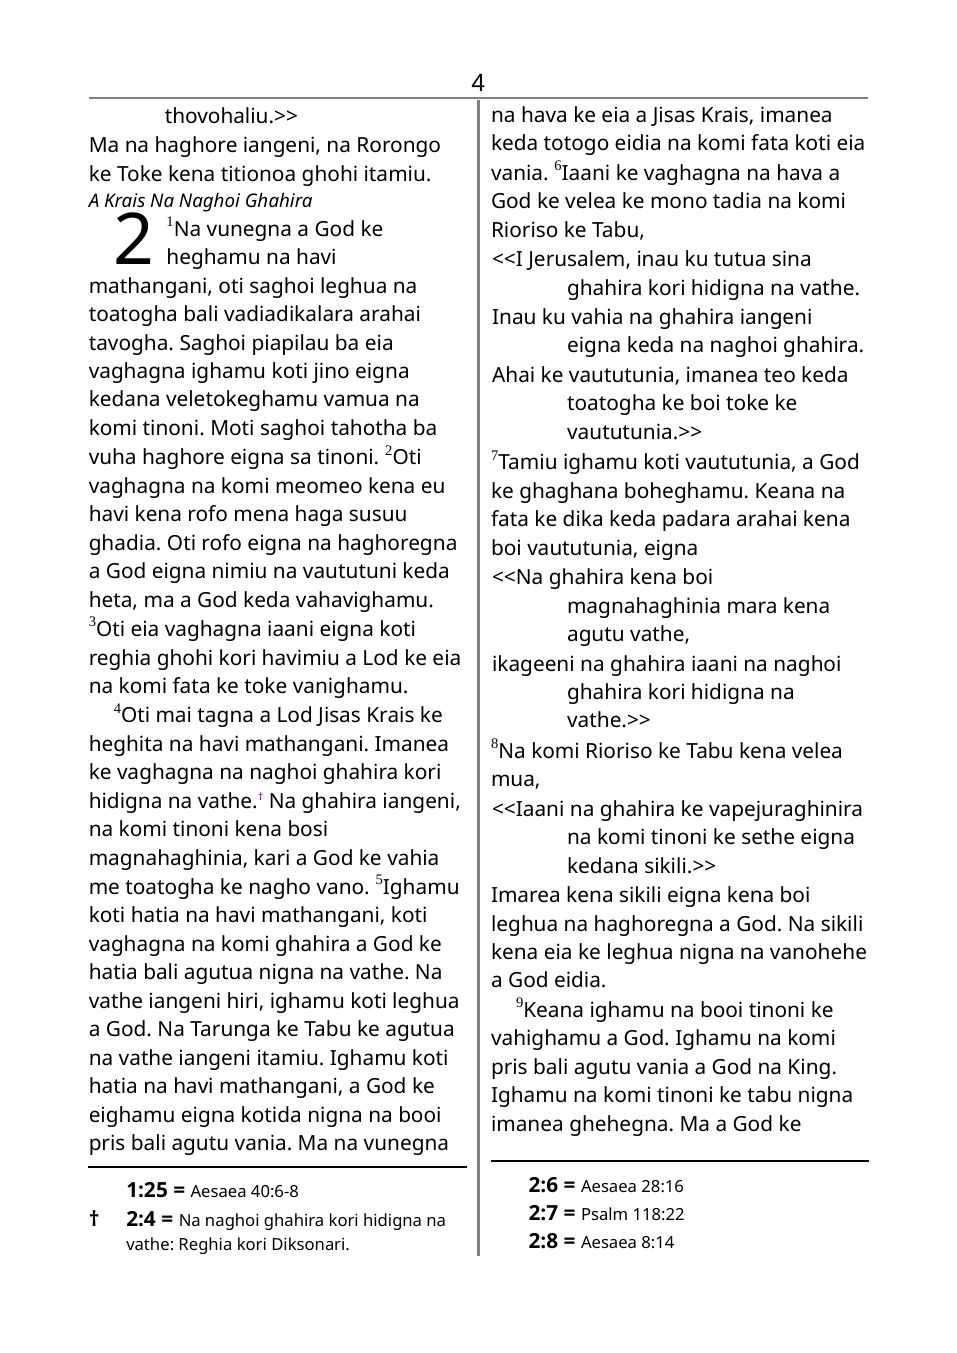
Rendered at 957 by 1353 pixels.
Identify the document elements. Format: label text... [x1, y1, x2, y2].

text <<Iaani na ghahira ke vapejuraghinira na komi tinoni ke sethe eigna kedana sikili.>> [492, 794, 867, 879]
text 2:4 = Na naghoi ghahira kori hidigna na vathe: Reghia kori Diksonari. [88, 1204, 466, 1255]
text Ma na haghore iangeni, na Rorongo ke Toke kena titionoa ghohi itamiu. [88, 131, 466, 187]
text <<I Jerusalem, inau ku tutua sina ghahira kori hidigna na vathe. [492, 244, 867, 301]
text ikageeni na ghahira iaani na naghoi ghahira kori hidigna na vathe.>> [492, 648, 867, 734]
text 2:6 = Aesaea 28:16 [491, 1170, 868, 1198]
text thovohaliu.>> [90, 101, 465, 129]
text 2:7 = Psalm 118:22 [491, 1198, 868, 1227]
text Imarea kena sikili eigna kena boi leghua na haghoregna a God. Na sikili kena eia ke leghua nigna na vanohehe a God eidia. [491, 880, 868, 994]
text 2:8 = Aesaea 8:14 [491, 1227, 868, 1255]
text 8Na komi Rioriso ke Tabu kena velea mua, [491, 735, 868, 793]
text Ahai ke vaututunia, imanea teo keda toatogha ke boi toke ke vaututunia.>> [492, 359, 867, 445]
text 1:25 = Aesaea 40:6-8 [88, 1175, 466, 1204]
text <<Na ghahira kena boi magnahaghinia mara kena agutu vathe, [492, 562, 867, 648]
text 7Tamiu ighamu koti vaututunia, a God ke ghaghana boheghamu. Keana na fata ke dika keda padara arahai kena boi vaututunia, eigna [491, 446, 868, 561]
text A Krais Na Naghoi Ghahira [88, 187, 466, 213]
text Inau ku vahia na ghahira iangeni eigna keda na naghoi ghahira. [492, 301, 867, 359]
text 21Na vunegna a God ke heghamu na havi mathangani, oti saghoi leghua na toatogha bali vadiadikalara arahai tavogha. Saghoi piapilau ba eia vaghagna ighamu koti jino eigna kedana veletokeghamu vamua na komi tinoni. Moti saghoi tahotha ba vuha haghore eigna sa tinoni. 2Oti vaghagna na komi meomeo kena eu havi kena rofo mena haga susuu ghadia. Oti rofo eigna na haghoregna a God eigna nimiu na vaututuni keda heta, ma a God keda vahavighamu. 3Oti eia vaghagna iaani eigna koti reghia ghohi kori havimiu a Lod ke eia na komi fata ke toke vanighamu. [88, 213, 466, 699]
text na hava ke eia a Jisas Krais, imanea keda totogo eidia na komi fata koti eia vania. 6Iaani ke vaghagna na hava a God ke velea ke mono tadia na komi Rioriso ke Tabu, [491, 100, 868, 243]
text 4Oti mai tagna a Lod Jisas Krais ke heghita na havi mathangani. Imanea ke vaghagna na naghoi ghahira kori hidigna na vathe. Na ghahira iangeni, na komi tinoni kena bosi magnahaghinia, kari a God ke vahia me toatogha ke nagho vano. 5Ighamu koti hatia na havi mathangani, koti vaghagna na komi ghahira a God ke hatia bali agutua nigna na vathe. Na vathe iangeni hiri, ighamu koti leghua a God. Na Tarunga ke Tabu ke agutua na vathe iangeni itamiu. Ighamu koti hatia na havi mathangani, a God ke eighamu eigna kotida nigna na booi pris bali agutu vania. Ma na vunegna [88, 699, 466, 1157]
text 9Keana ighamu na booi tinoni ke vahighamu a God. Ighamu na komi pris bali agutu vania a God na King. Ighamu na komi tinoni ke tabu nigna imanea ghehegna. Ma a God ke [491, 994, 868, 1137]
